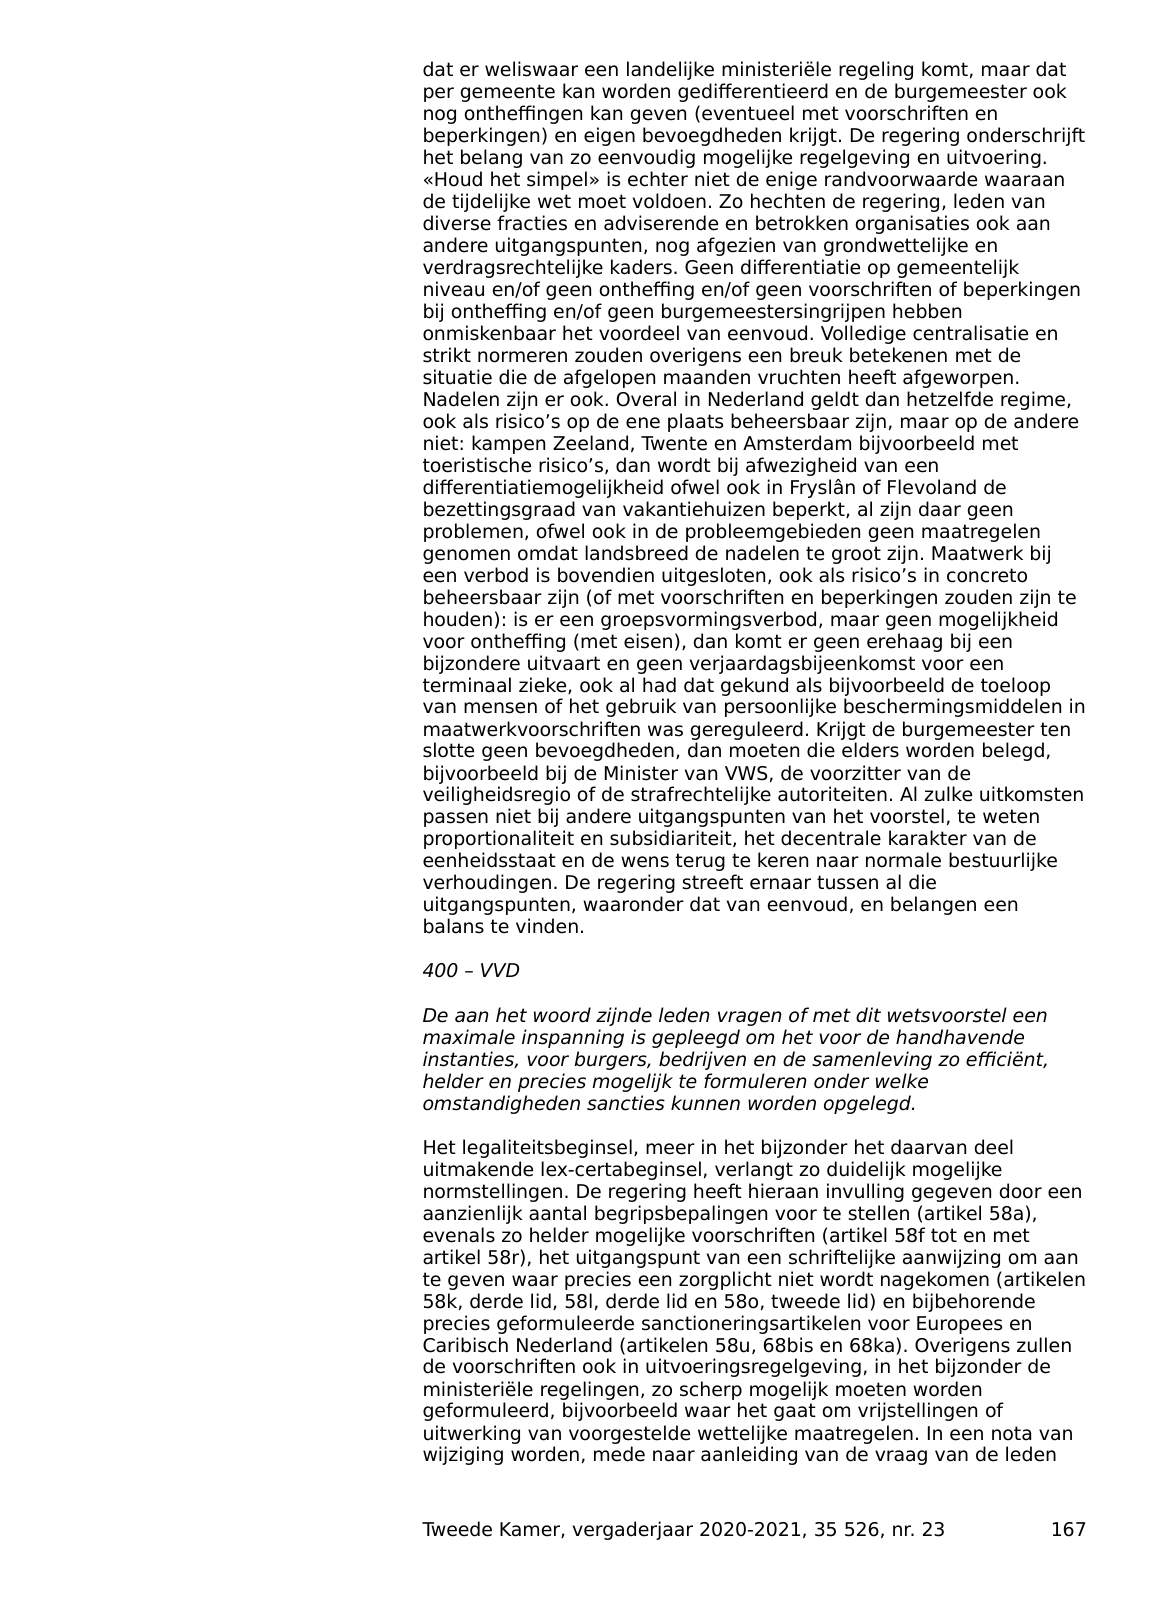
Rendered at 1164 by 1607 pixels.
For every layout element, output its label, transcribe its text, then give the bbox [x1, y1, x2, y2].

text dat er weliswaar een landelijke ministeriële regeling komt, maar dat per gemeente kan worden gedifferentieerd en de burgemeester ook nog ontheffingen kan geven (eventueel met voorschriften en beperkingen) en eigen bevoegdheden krijgt. De regering onderschrijft het belang van zo eenvoudig mogelijke regelgeving en uitvoering. «Houd het simpel» is echter niet de enige randvoorwaarde waaraan de tijdelijke wet moet voldoen. Zo hechten de regering, leden van diverse fracties en adviserende en betrokken organisaties ook aan andere uitgangspunten, nog afgezien van grondwettelijke en verdragsrechtelijke kaders. Geen differentiatie op gemeentelijk niveau en/of geen ontheffing en/of geen voorschriften of beperkingen bij ontheffing en/of geen burgemeestersingrijpen hebben onmiskenbaar het voordeel van eenvoud. Volledige centralisatie en strikt normeren zouden overigens een breuk betekenen met de situatie die de afgelopen maanden vruchten heeft afgeworpen. Nadelen zijn er ook. Overal in Nederland geldt dan hetzelfde regime, ook als risico’s op de ene plaats beheersbaar zijn, maar op de andere niet: kampen Zeeland, Twente en Amsterdam bijvoorbeeld met toeristische risico’s, dan wordt bij afwezigheid van een differentiatiemogelijkheid ofwel ook in Fryslân of Flevoland de bezettingsgraad van vakantiehuizen beperkt, al zijn daar geen problemen, ofwel ook in de probleemgebieden geen maatregelen genomen omdat landsbreed de nadelen te groot zijn. Maatwerk bij een verbod is bovendien uitgesloten, ook als risico’s in concreto beheersbaar zijn (of met voorschriften en beperkingen zouden zijn te houden): is er een groepsvormingsverbod, maar geen mogelijkheid voor ontheffing (met eisen), dan komt er geen erehaag bij een bijzondere uitvaart en geen verjaardagsbijeenkomst voor een terminaal zieke, ook al had dat gekund als bijvoorbeeld de toeloop van mensen of het gebruik van persoonlijke beschermingsmiddelen in maatwerkvoorschriften was gereguleerd. Krijgt de burgemeester ten slotte geen bevoegdheden, dan moeten die elders worden belegd, bijvoorbeeld bij de Minister van VWS, de voorzitter van de veiligheidsregio of de strafrechtelijke autoriteiten. Al zulke uitkomsten passen niet bij andere uitgangspunten van het voorstel, te weten proportionaliteit en subsidiariteit, het decentrale karakter van de eenheidsstaat en de wens terug te keren naar normale bestuurlijke verhoudingen. De regering streeft ernaar tussen al die uitgangspunten, waaronder dat van eenvoud, en belangen een balans te vinden. [422, 59, 1087, 938]
subtitle 400 – VVD [422, 960, 1087, 982]
text Het legaliteitsbeginsel, meer in het bijzonder het daarvan deel uitmakende lex-certabeginsel, verlangt zo duidelijk mogelijke normstellingen. De regering heeft hieraan invulling gegeven door een aanzienlijk aantal begripsbepalingen voor te stellen (artikel 58a), evenals zo helder mogelijke voorschriften (artikel 58f tot en met artikel 58r), het uitgangspunt van een schriftelijke aanwijzing om aan te geven waar precies een zorgplicht niet wordt nagekomen (artikelen 58k, derde lid, 58l, derde lid en 58o, tweede lid) en bijbehorende precies geformuleerde sanctioneringsartikelen voor Europees en Caribisch Nederland (artikelen 58u, 68bis en 68ka). Overigens zullen de voorschriften ook in uitvoeringsregelgeving, in het bijzonder de ministeriële regelingen, zo scherp mogelijk moeten worden geformuleerd, bijvoorbeeld waar het gaat om vrijstellingen of uitwerking van voorgestelde wettelijke maatregelen. In een nota van wijziging worden, mede naar aanleiding van de vraag van de leden [422, 1137, 1087, 1466]
text De aan het woord zijnde leden vragen of met dit wetsvoorstel een maximale inspanning is gepleegd om het voor de handhavende instanties, voor burgers, bedrijven en de samenleving zo efficiënt, helder en precies mogelijk te formuleren onder welke omstandigheden sancties kunnen worden opgelegd. [422, 1004, 1087, 1114]
